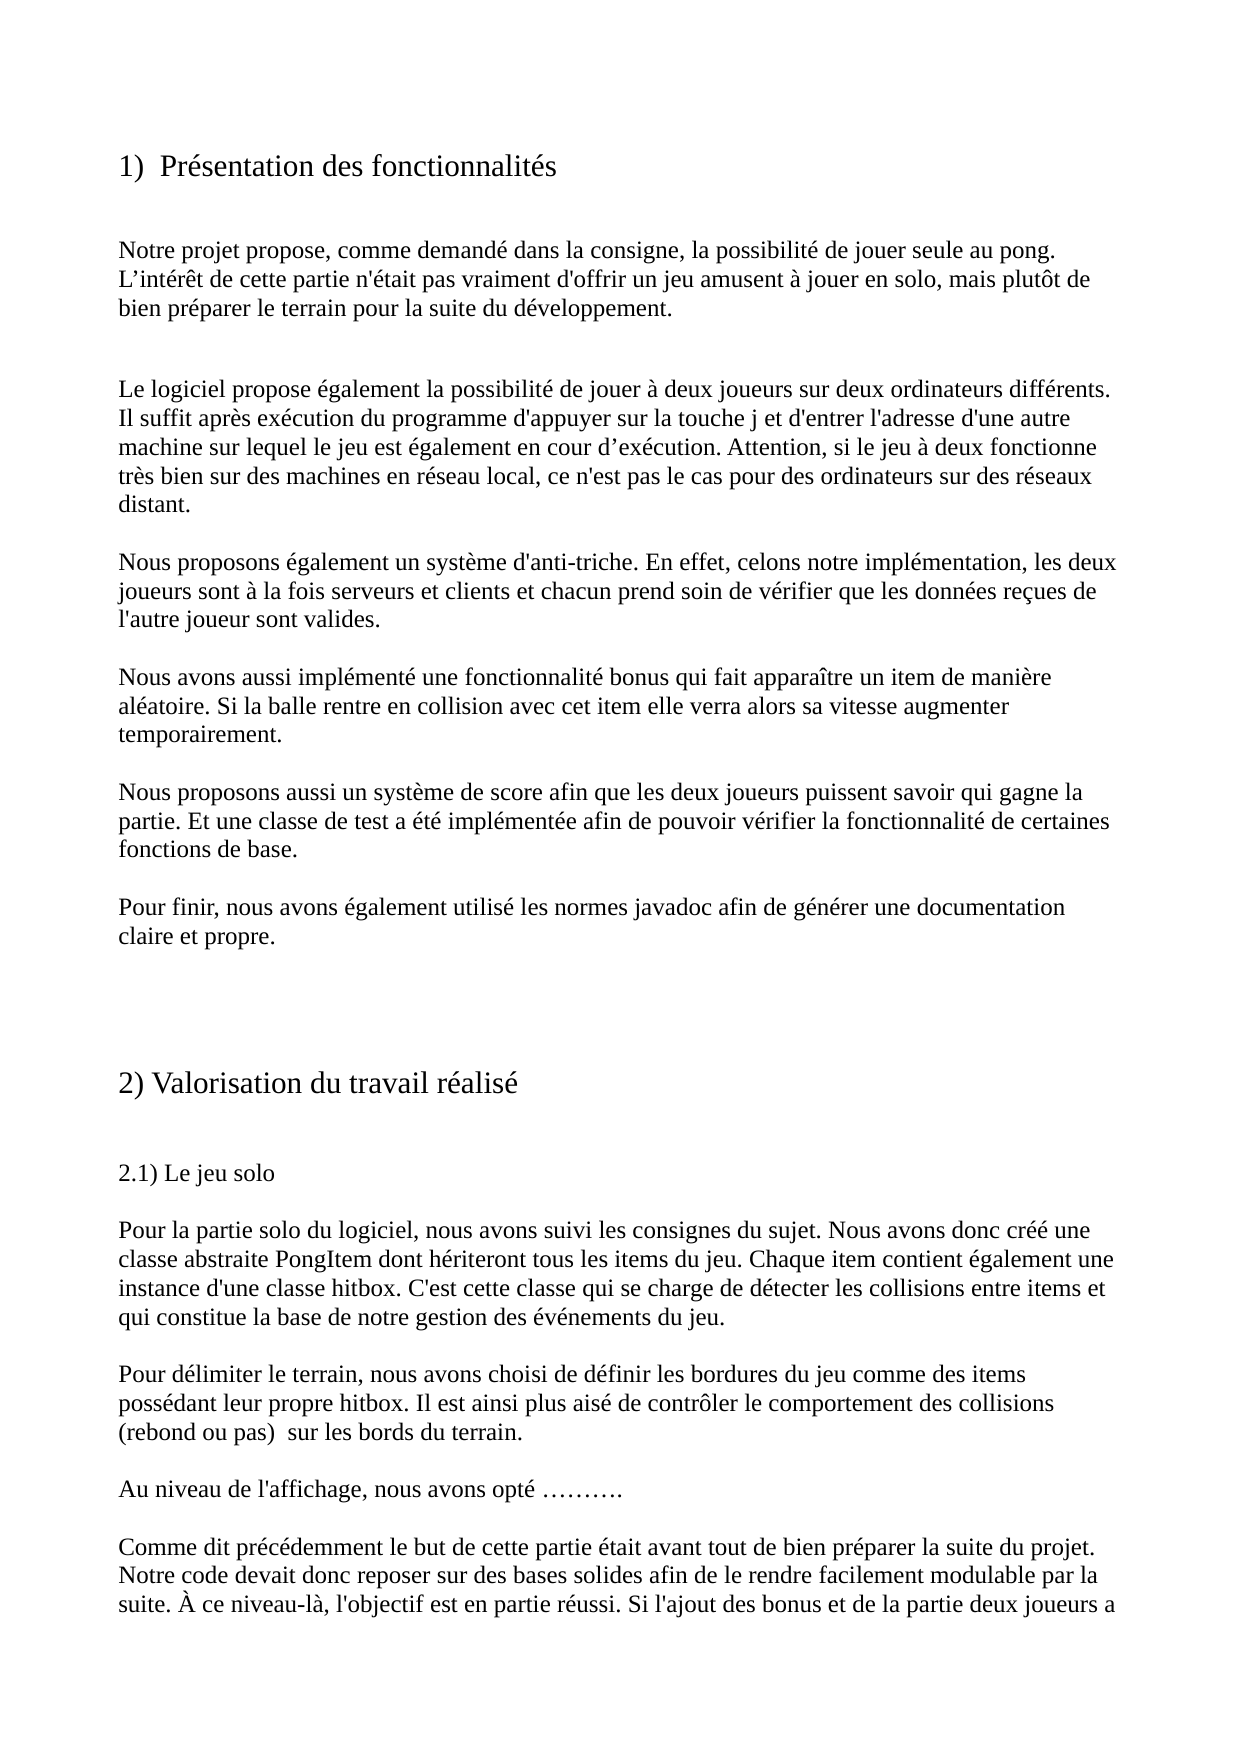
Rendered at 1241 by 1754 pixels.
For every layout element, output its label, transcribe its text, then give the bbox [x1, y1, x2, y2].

text Comme dit précédemment le but de cette partie était avant tout de bien préparer la suite du projet. Notre code devait donc reposer sur des bases solides afin de le rendre facilement modulable par la suite. À ce niveau-là, l'objectif est en partie réussi. Si l'ajout des bonus et de la partie deux joueurs a [118, 1532, 1122, 1618]
text Nous proposons également un système d'anti-triche. En effet, celons notre implémentation, les deux joueurs sont à la fois serveurs et clients et chacun prend soin de vérifier que les données reçues de l'autre joueur sont valides. [118, 547, 1122, 633]
text Au niveau de l'affichage, nous avons opté ………. [118, 1474, 1122, 1503]
text 2.1) Le jeu solo [118, 1158, 1122, 1187]
text Pour finir, nous avons également utilisé les normes javadoc afin de générer une documentation claire et propre. [118, 892, 1122, 949]
text 1) Présentation des fonctionnalités [118, 147, 1122, 183]
text Notre projet propose, comme demandé dans la consigne, la possibilité de jouer seule au pong. L’intérêt de cette partie n'était pas vraiment d'offrir un jeu amusent à jouer en solo, mais plutôt de bien préparer le terrain pour la suite du développement. [118, 236, 1122, 322]
text Pour la partie solo du logiciel, nous avons suivi les consignes du sujet. Nous avons donc créé une classe abstraite PongItem dont hériteront tous les items du jeu. Chaque item contient également une instance d'une classe hitbox. C'est cette classe qui se charge de détecter les collisions entre items et qui constitue la base de notre gestion des événements du jeu. [118, 1215, 1122, 1330]
text Nous avons aussi implémenté une fonctionnalité bonus qui fait apparaître un item de manière aléatoire. Si la balle rentre en collision avec cet item elle verra alors sa vitesse augmenter temporairement. [118, 662, 1122, 748]
text Nous proposons aussi un système de score afin que les deux joueurs puissent savoir qui gagne la partie. Et une classe de test a été implémentée afin de pouvoir vérifier la fonctionnalité de certaines fonctions de base. [118, 777, 1122, 863]
text 2) Valorisation du travail réalisé [118, 1064, 1122, 1100]
text Le logiciel propose également la possibilité de jouer à deux joueurs sur deux ordinateurs différents. Il suffit après exécution du programme d'appuyer sur la touche j et d'entrer l'adresse d'une autre machine sur lequel le jeu est également en cour d’exécution. Attention, si le jeu à deux fonctionne très bien sur des machines en réseau local, ce n'est pas le cas pour des ordinateurs sur des réseaux distant. [118, 374, 1122, 518]
text Pour délimiter le terrain, nous avons choisi de définir les bordures du jeu comme des items possédant leur propre hitbox. Il est ainsi plus aisé de contrôler le comportement des collisions (rebond ou pas) sur les bords du terrain. [118, 1359, 1122, 1445]
